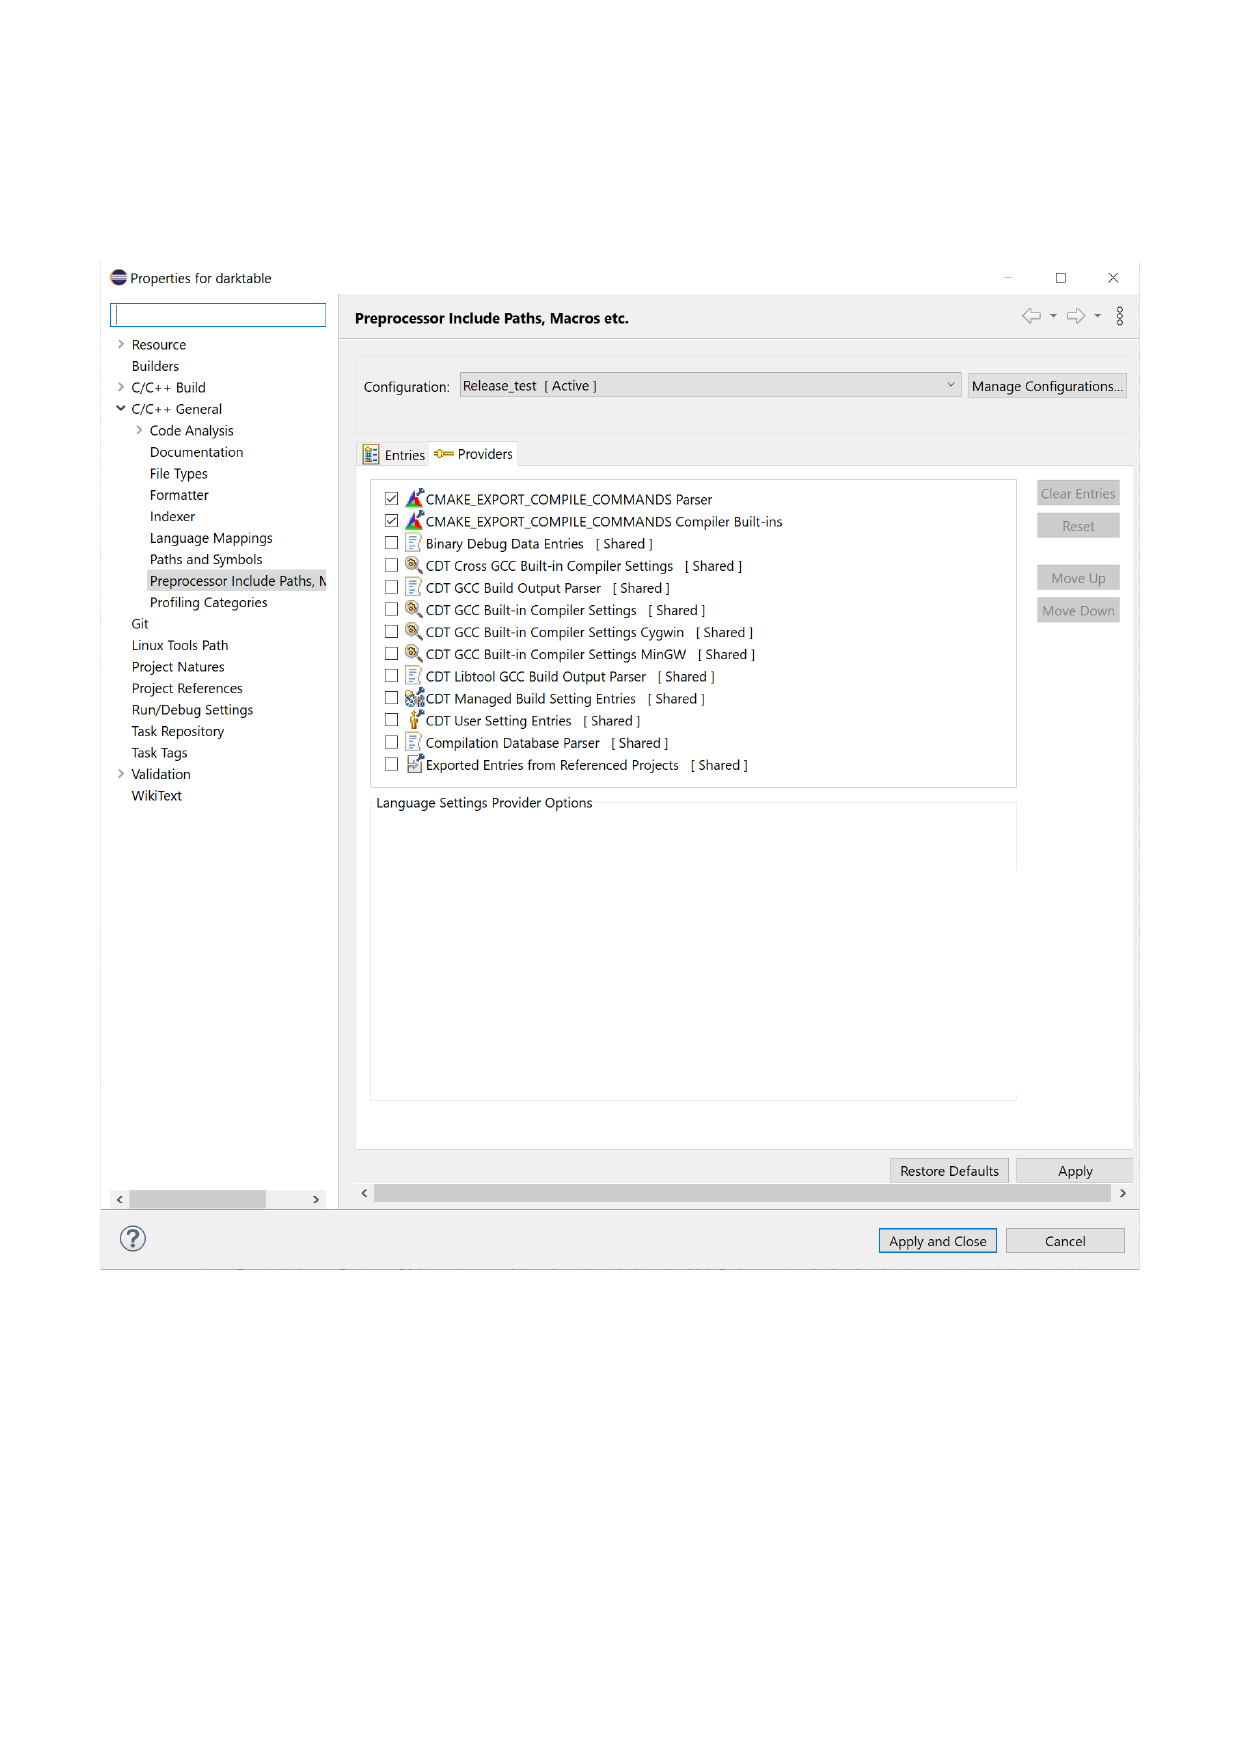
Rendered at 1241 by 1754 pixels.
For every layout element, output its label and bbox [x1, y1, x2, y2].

picture [100, 261, 1140, 1270]
